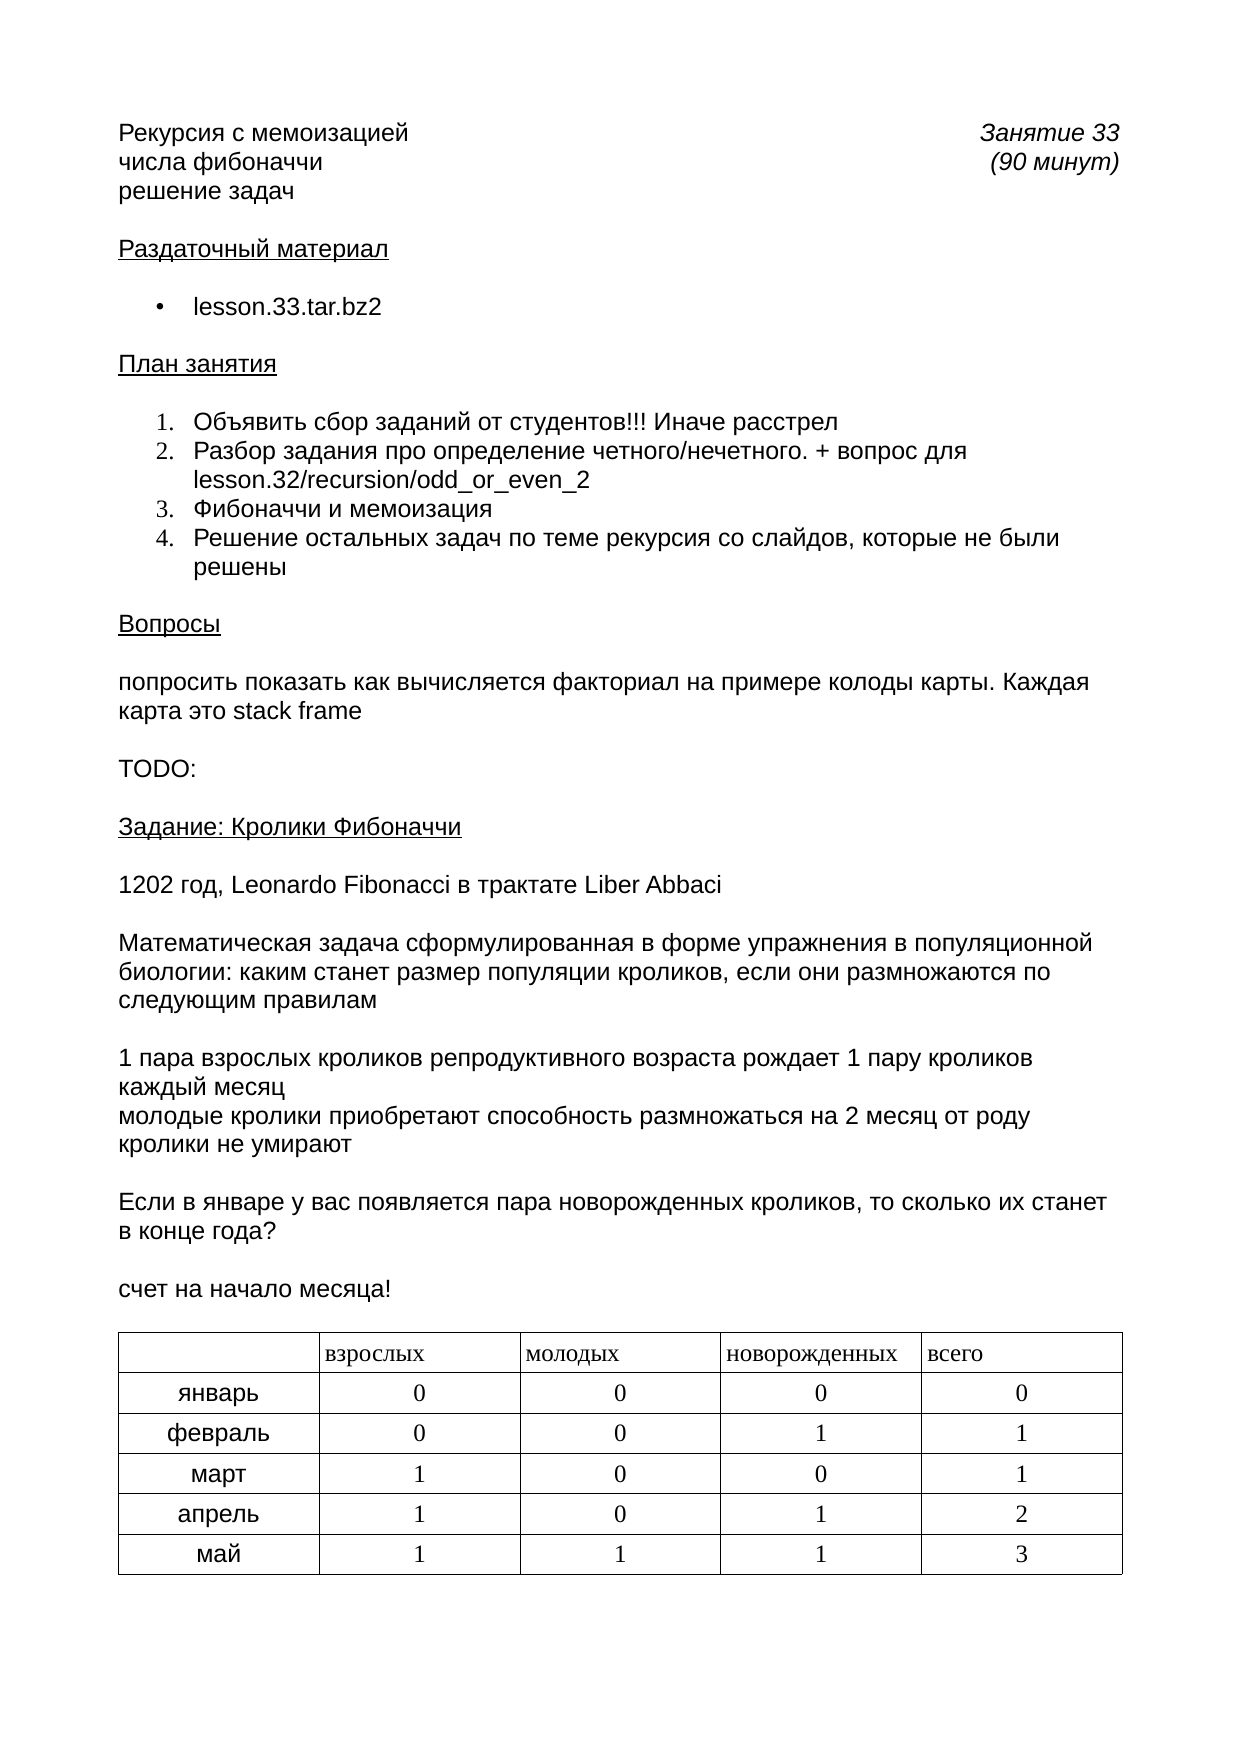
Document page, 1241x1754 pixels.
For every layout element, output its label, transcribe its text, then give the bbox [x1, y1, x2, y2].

table_cell 0 [922, 1373, 1122, 1413]
text Задание: Кролики Фибоначчи [118, 812, 1122, 841]
table_cell март [119, 1454, 319, 1493]
table_cell февраль [119, 1414, 319, 1453]
table_header Занятие 33 (90 минут) [758, 118, 1122, 204]
table_cell 0 [521, 1454, 720, 1493]
table_header [119, 1333, 319, 1372]
table_cell 1 [320, 1494, 520, 1533]
table_cell май [119, 1535, 319, 1574]
text TODO: [118, 754, 1122, 783]
text счет на начало месяца! [118, 1274, 1122, 1303]
table_header молодых [521, 1333, 720, 1372]
text кролики не умирают [118, 1129, 1122, 1158]
table_header новорожденных [721, 1333, 921, 1372]
table_cell 0 [521, 1373, 720, 1413]
table_cell 1 [320, 1535, 520, 1574]
list lesson.33.tar.bz2 [156, 291, 1122, 320]
text 1 пара взрослых кроликов репродуктивного возраста рождает 1 пару кроликов каждый месяц [118, 1043, 1122, 1101]
table_cell 1 [922, 1454, 1122, 1493]
table_cell 1 [721, 1414, 921, 1453]
text План занятия [118, 349, 1122, 378]
table_header всего [922, 1333, 1122, 1372]
list Решение остальных задач по теме рекурсия со слайдов, которые не были решены [156, 523, 1122, 580]
table_cell 0 [521, 1414, 720, 1453]
text 1202 год, Leonardo Fibonacci в трактате Liber Abbaci [118, 870, 1122, 899]
table_cell 1 [521, 1535, 720, 1574]
table_cell 0 [721, 1373, 921, 1413]
table_cell 0 [521, 1494, 720, 1533]
table_cell январь [119, 1373, 319, 1413]
list Разбор задания про определение четного/нечетного. + вопрос для lesson.32/recursion/odd_or_even_2 [156, 436, 1122, 494]
table_cell 1 [721, 1494, 921, 1533]
table_cell 0 [721, 1454, 921, 1493]
list Объявить сбор заданий от студентов!!! Иначе расстрел [156, 407, 1122, 436]
text Если в январе у вас появляется пара новорожденных кроликов, то сколько их станет в конце года? [118, 1187, 1122, 1245]
text попросить показать как вычисляется факториал на примере колоды карты. Каждая карта это stack frame [118, 667, 1122, 725]
table_cell 1 [721, 1535, 921, 1574]
table_cell апрель [119, 1494, 319, 1533]
list Фибоначчи и мемоизация [156, 494, 1122, 523]
text Математическая задача сформулированная в форме упражнения в популяционной биологии: каким станет размер популяции кроликов, если они размножаются по следующим правилам [118, 928, 1122, 1014]
text Вопросы [118, 609, 1122, 638]
table_header Рекурсия с мемоизацией числа фибоначчи решение задач [118, 118, 758, 204]
table_cell 1 [922, 1414, 1122, 1453]
text молодые кролики приобретают способность размножаться на 2 месяц от роду [118, 1101, 1122, 1129]
text Раздаточный материал [118, 233, 1122, 262]
table_cell 1 [320, 1454, 520, 1493]
table_cell 0 [320, 1414, 520, 1453]
table_cell 0 [320, 1373, 520, 1413]
table_cell 3 [922, 1535, 1122, 1574]
table_header взрослых [320, 1333, 520, 1372]
table_cell 2 [922, 1494, 1122, 1533]
